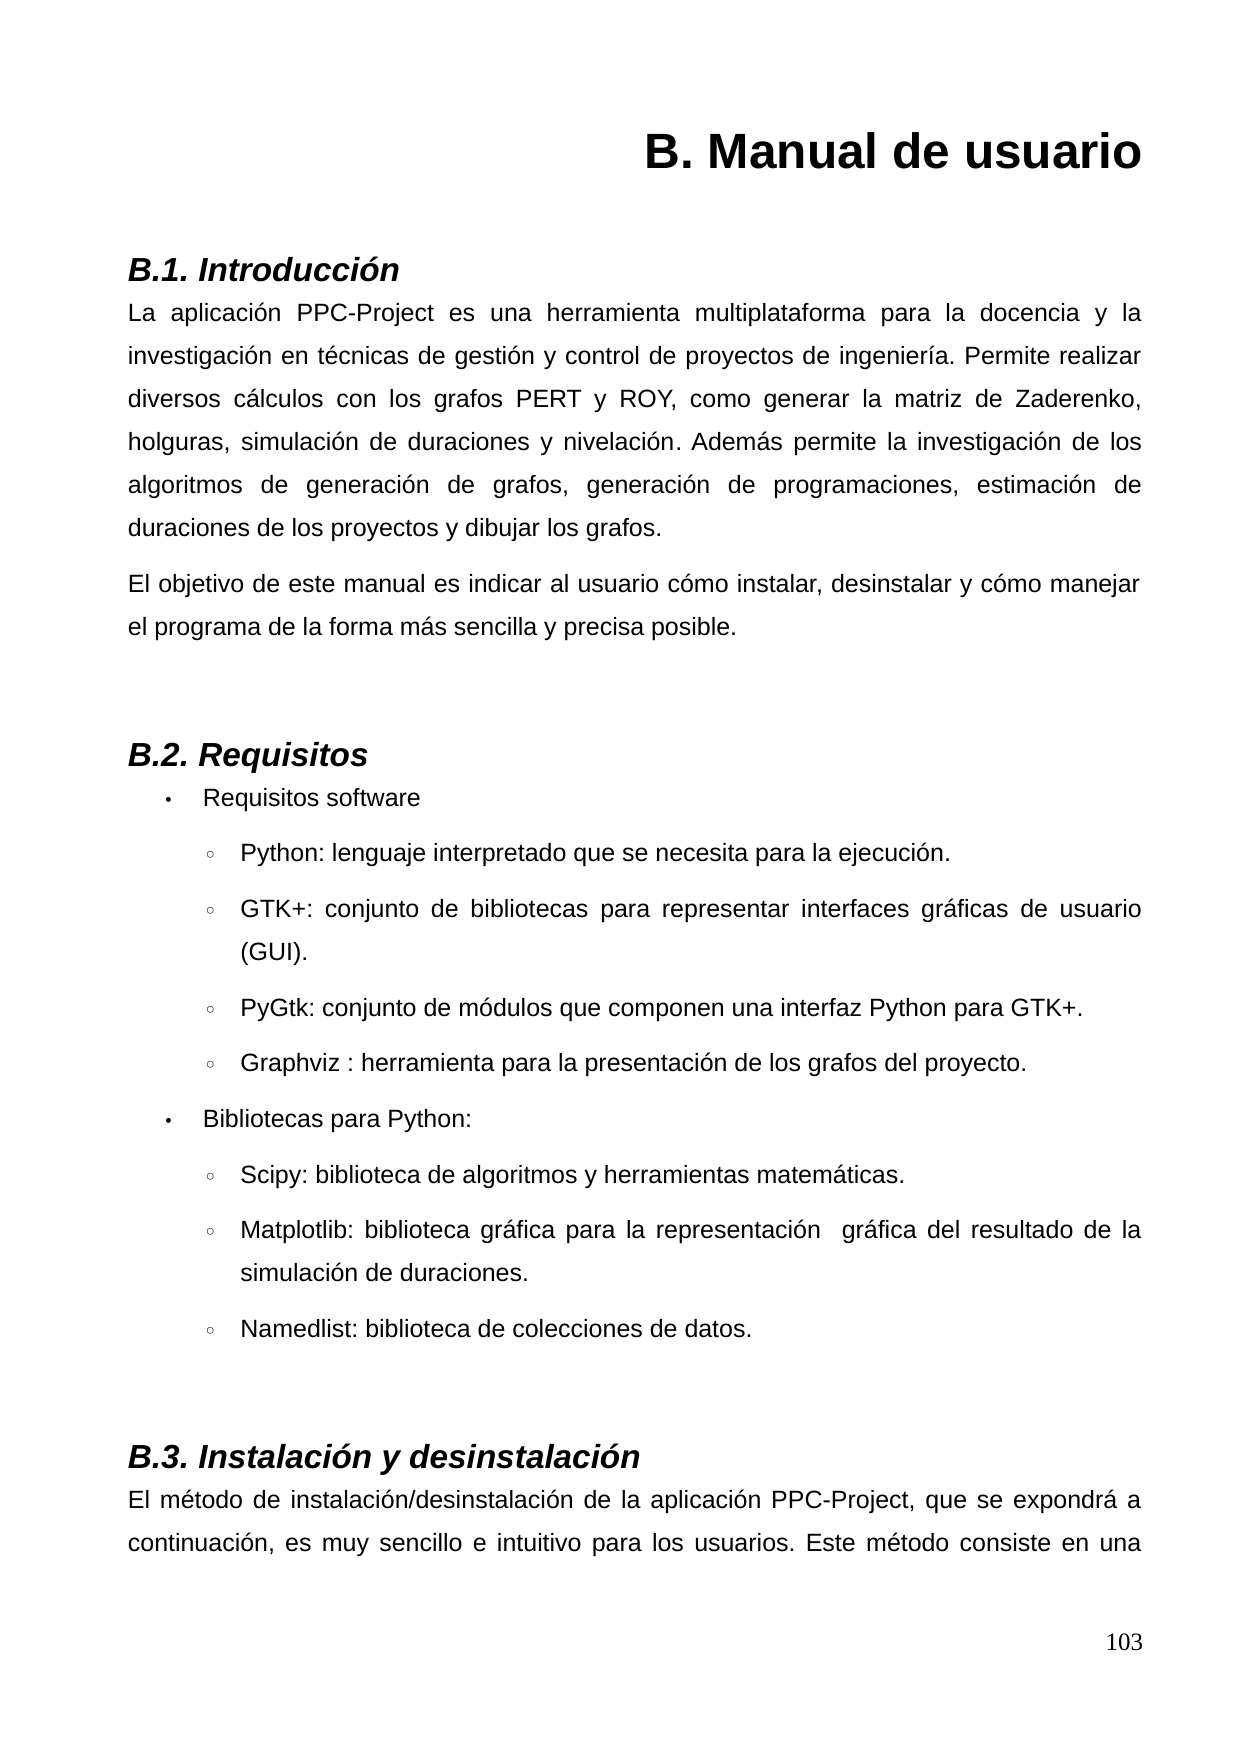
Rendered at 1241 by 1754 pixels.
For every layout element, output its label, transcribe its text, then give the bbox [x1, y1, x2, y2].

list Requisitos software [165, 783, 1143, 811]
list Bibliotecas para Python: [165, 1104, 1143, 1133]
subtitle Requisitos [128, 735, 1143, 774]
list Namedlist: biblioteca de colecciones de datos. [203, 1314, 1143, 1343]
subtitle Instalación y desinstalación [128, 1437, 1143, 1476]
list Graphviz : herramienta para la presentación de los grafos del proyecto. [203, 1048, 1143, 1077]
list Scipy: biblioteca de algoritmos y herramientas matemáticas. [203, 1159, 1143, 1188]
text El método de instalación/desinstalación de la aplicación PPC-Project, que se expondrá a continuación, es muy sencillo e intuitivo para los usuarios. Este método consiste en una [128, 1484, 1143, 1556]
list Python: lenguaje interpretado que se necesita para la ejecución. [203, 838, 1143, 867]
list GTK+: conjunto de bibliotecas para representar interfaces gráficas de usuario (GUI). [203, 894, 1143, 966]
subtitle Manual de usuario [128, 122, 1143, 179]
text El objetivo de este manual es indicar al usuario cómo instalar, desinstalar y cómo manejar el programa de la forma más sencilla y precisa posible. [128, 569, 1143, 641]
list PyGtk: conjunto de módulos que componen una interfaz Python para GTK+. [203, 993, 1143, 1021]
list Matplotlib: biblioteca gráfica para la representación gráfica del resultado de la simulación de duraciones. [203, 1215, 1143, 1287]
text La aplicación PPC-Project es una herramienta multiplataforma para la docencia y la investigación en técnicas de gestión y control de proyectos de ingeniería. Permite realizar diversos cálculos con los grafos PERT y ROY, como generar la matriz de Zaderenko, holguras, simulación de duraciones y nivelación. Además permite la investigación de los algoritmos de generación de grafos, generación de programaciones, estimación de duraciones de los proyectos y dibujar los grafos. [128, 298, 1143, 542]
subtitle Introducción [128, 250, 1143, 289]
